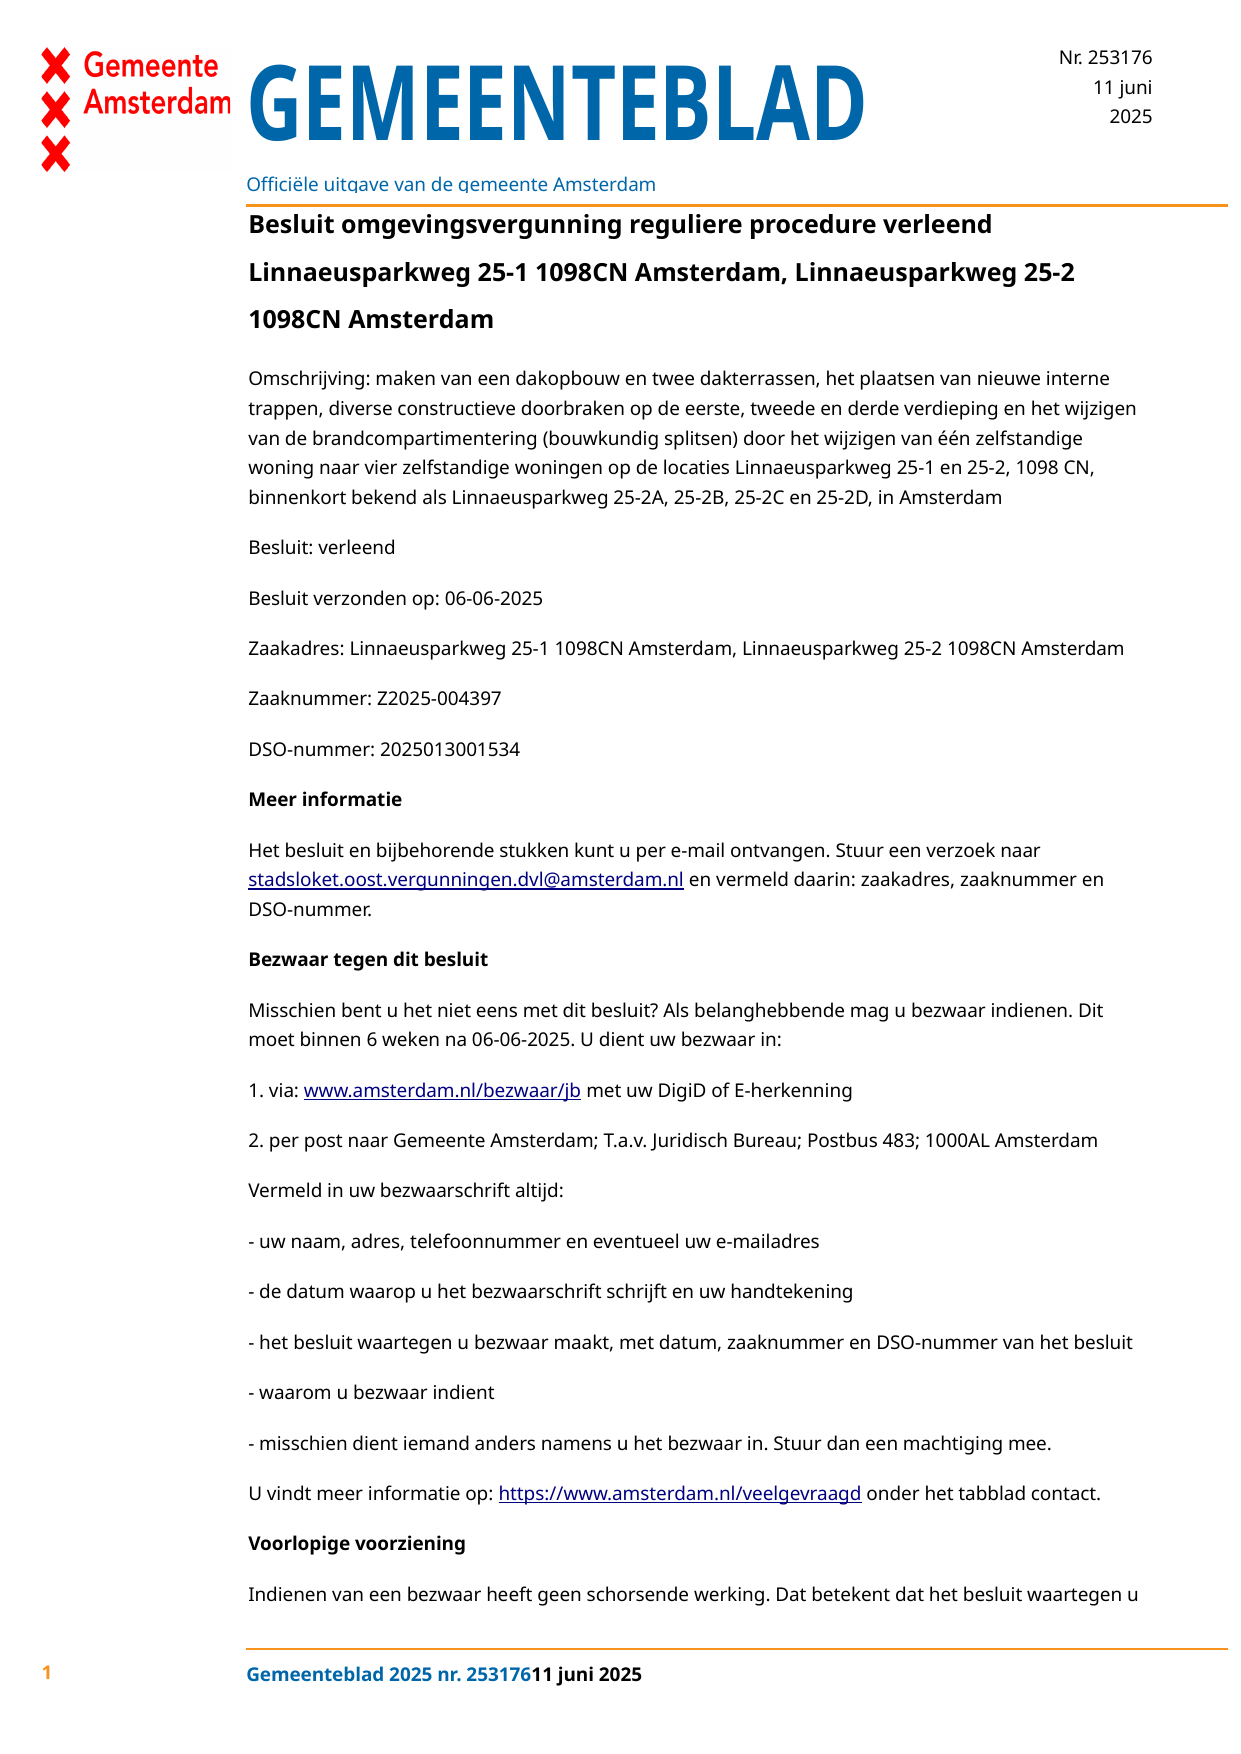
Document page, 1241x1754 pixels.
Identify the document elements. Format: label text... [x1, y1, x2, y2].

text - de datum waarop u het bezwaarschrift schrijft en uw handtekening [248, 1278, 1152, 1304]
text 2. per post naar Gemeente Amsterdam; T.a.v. Juridisch Bureau; Postbus 483; 1000AL Amsterdam [248, 1127, 1152, 1153]
text - uw naam, adres, telefoonnummer en eventueel uw e-mailadres [248, 1228, 1152, 1254]
text Zaaknummer: Z2025-004397 [248, 686, 1152, 711]
text Het besluit en bijbehorende stukken kunt u per e-mail ontvangen. Stuur een verzoek naar stadsloket.oost.vergunningen.dvl@amsterdam.nl en vermeld daarin: zaakadres, zaaknummer en DSO-nummer. [248, 837, 1152, 922]
text Bezwaar tegen dit besluit [248, 946, 1152, 972]
text Omschrijving: maken van een dakopbouw en twee dakterrassen, het plaatsen van nieuwe interne trappen, diverse constructieve doorbraken op de eerste, tweede en derde verdieping en het wijzigen van de brandcompartimentering (bouwkundig splitsen) door het wijzigen van één zelfstandige woning naar vier zelfstandige woningen op de locaties Linnaeusparkweg 25-1 en 25-2, 1098 CN, binnenkort bekend als Linnaeusparkweg 25-2A, 25-2B, 25-2C en 25-2D, in Amsterdam [248, 366, 1152, 509]
text Besluit verzonden op: 06-06-2025 [248, 585, 1152, 610]
text Misschien bent u het niet eens met dit besluit? Als belanghebbende mag u bezwaar indienen. Dit moet binnen 6 weken na 06-06-2025. U dient uw bezwaar in: [248, 997, 1152, 1052]
text DSO-nummer: 2025013001534 [248, 736, 1152, 762]
text Besluit: verleend [248, 534, 1152, 560]
text U vindt meer informatie op: https://www.amsterdam.nl/veelgevraagd onder het tabblad contact. [248, 1480, 1152, 1506]
text Voorlopige voorziening [248, 1531, 1152, 1556]
text - waarom u bezwaar indient [248, 1379, 1152, 1405]
text Indienen van een bezwaar heeft geen schorsende werking. Dat betekent dat het besluit waartegen u [248, 1581, 1152, 1607]
text 1. via: www.amsterdam.nl/bezwaar/jb met uw DigiD of E-herkenning [248, 1077, 1152, 1102]
text - misschien dient iemand anders namens u het bezwaar in. Stuur dan een machtiging mee. [248, 1430, 1152, 1455]
text - het besluit waartegen u bezwaar maakt, met datum, zaaknummer en DSO-nummer van het besluit [248, 1329, 1152, 1354]
text Zaakadres: Linnaeusparkweg 25-1 1098CN Amsterdam, Linnaeusparkweg 25-2 1098CN Amsterdam [248, 635, 1152, 661]
text Meer informatie [248, 786, 1152, 812]
picture [41, 47, 231, 172]
text Vermeld in uw bezwaarschrift altijd: [248, 1178, 1152, 1203]
text Besluit omgevingsvergunning reguliere procedure verleend Linnaeusparkweg 25-1 1098CN Amsterdam, Linnaeusparkweg 25-2 1098CN Amsterdam [248, 207, 1152, 336]
